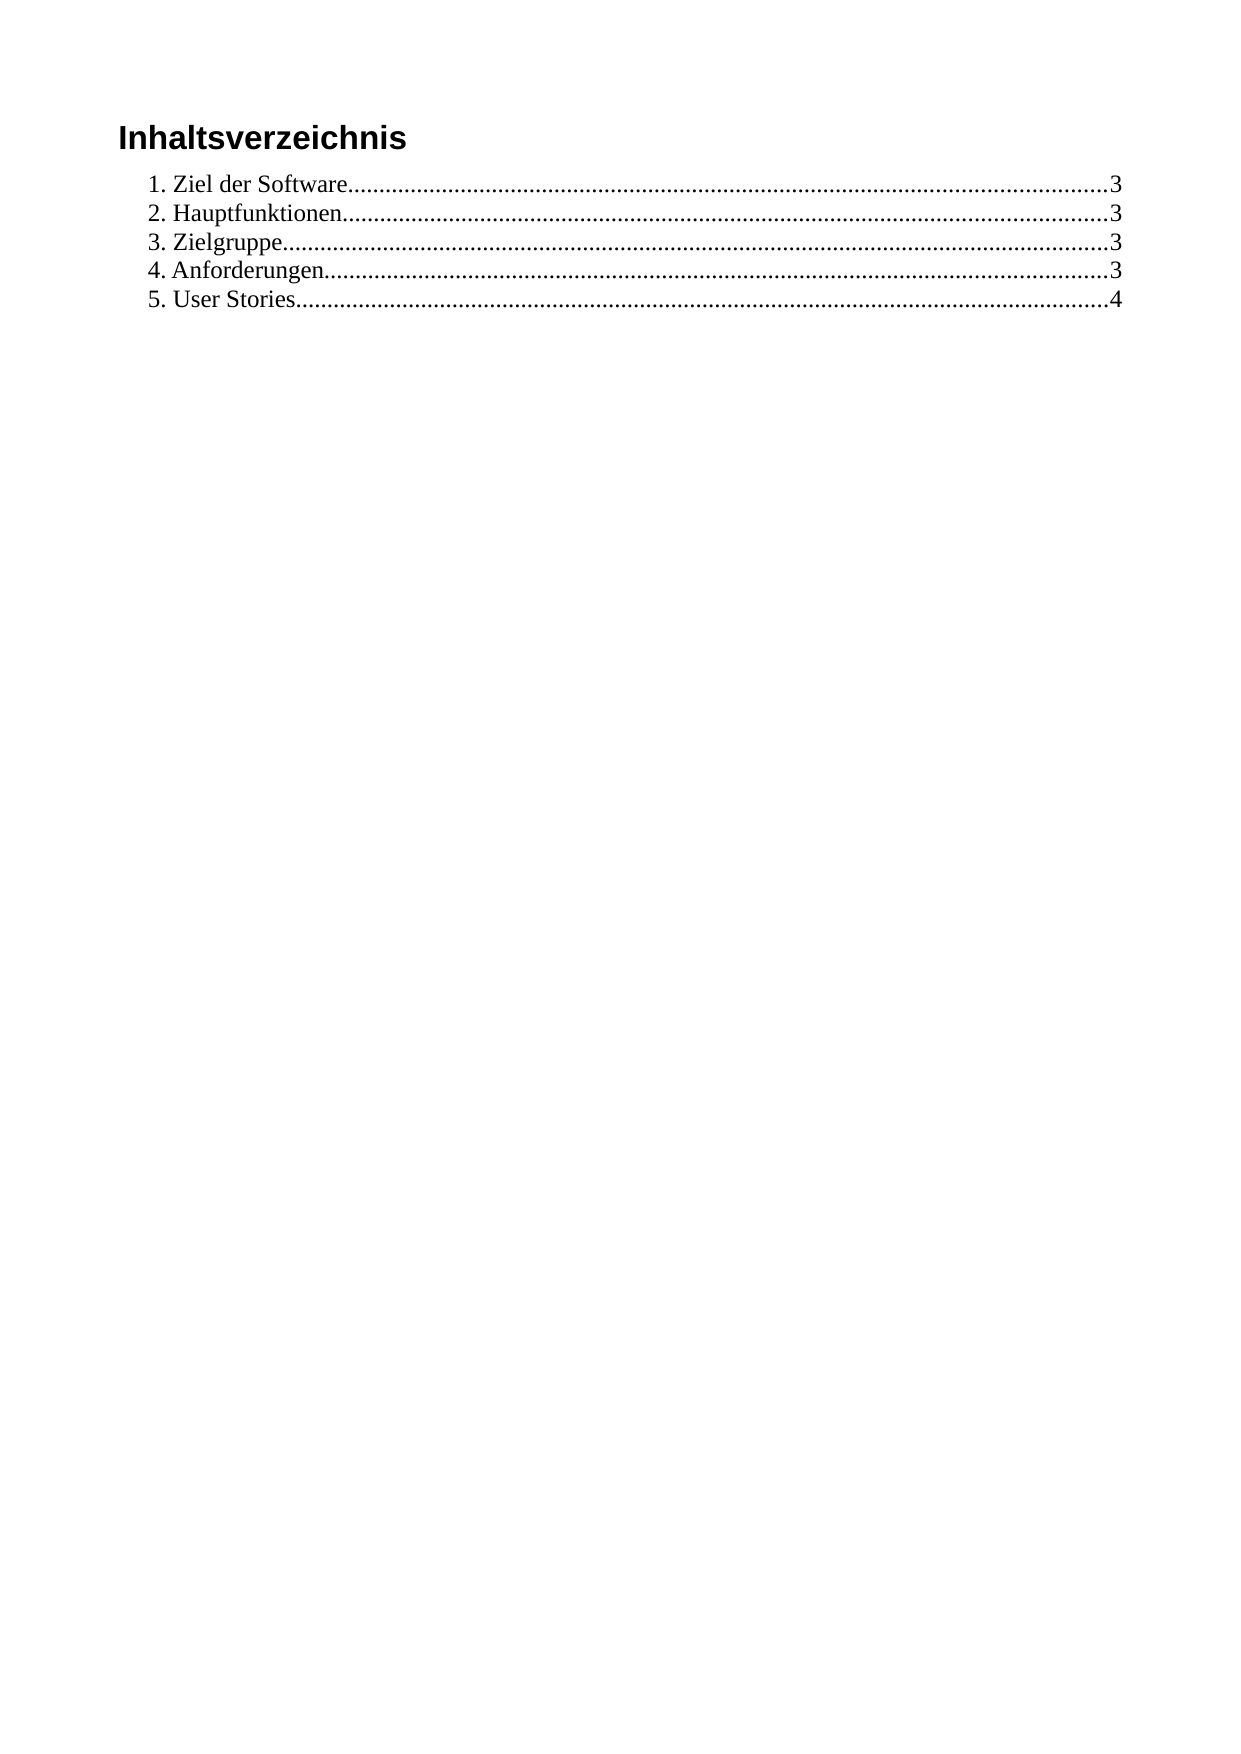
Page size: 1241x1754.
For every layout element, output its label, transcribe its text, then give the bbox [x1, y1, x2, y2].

text 5. User Stories 4 [148, 284, 1122, 313]
text 3. Zielgruppe 3 [148, 227, 1122, 255]
subtitle Inhaltsverzeichnis [118, 118, 1122, 157]
text 1. Ziel der Software 3 [148, 169, 1122, 198]
text 4. Anforderungen 3 [148, 255, 1122, 284]
text 2. Hauptfunktionen 3 [148, 198, 1122, 227]
